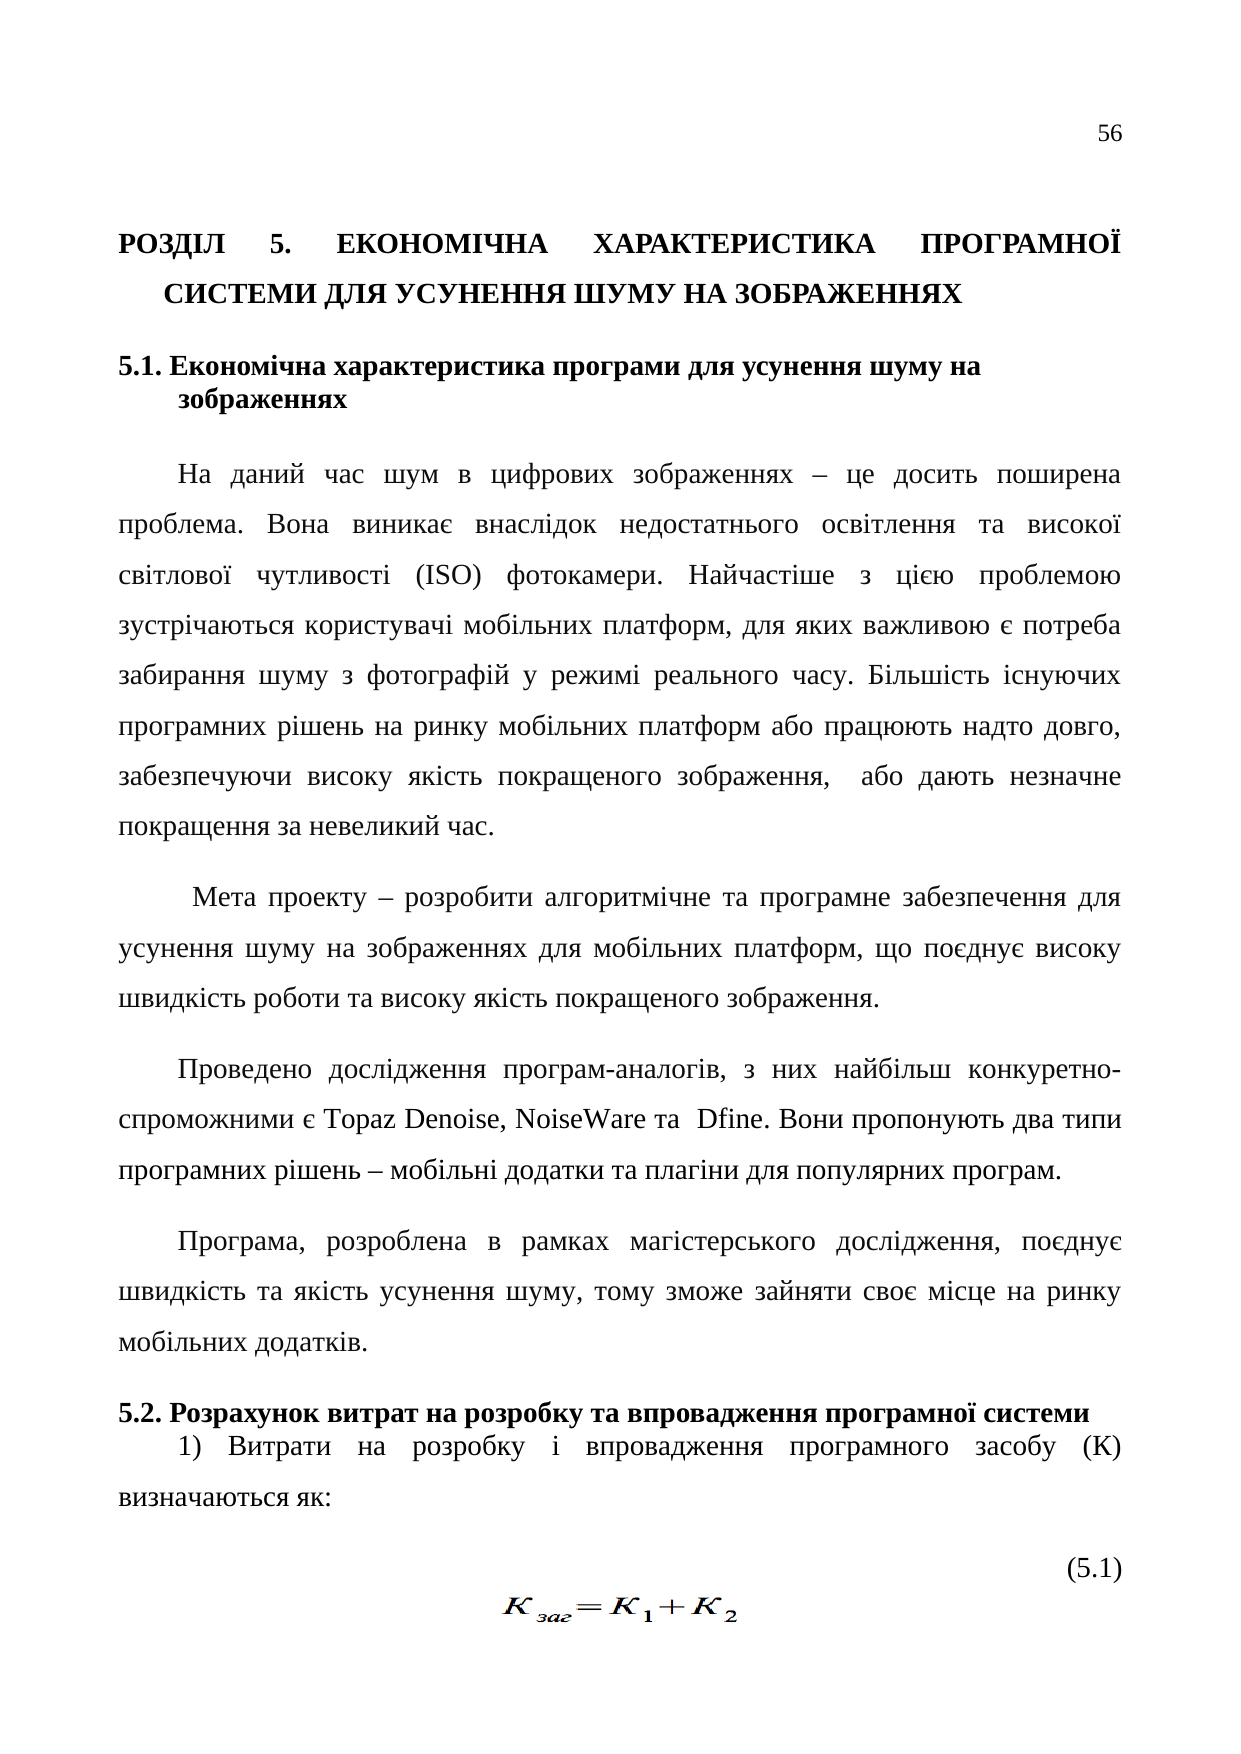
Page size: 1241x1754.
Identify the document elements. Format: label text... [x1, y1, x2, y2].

text 1) Витрати на розробку і впровадження програмного засобу (К) визначаються як: [118, 1428, 1122, 1512]
text Проведено дослідження програм-аналогів, з них найбільш конкуретно-спроможними є Topaz Denoise, NoiseWare та Dfine. Вони пропонують два типи програмних рішень – мобільні додатки та плагіни для популярних програм. [118, 1051, 1122, 1185]
text На даний час шум в цифрових зображеннях – це досить поширена проблема. Вона виникає внаслідок недостатнього освітлення та високої світлової чутливості (ISO) фотокамери. Найчастіше з цією проблемою зустрічаються користувачі мобільних платформ, для яких важливою є потреба забирання шуму з фотографій у режимі реального часу. Більшість існуючих програмних рішень на ринку мобільних платформ або працюють надто довго, забезпечуючи високу якість покращеного зображення, або дають незначне покращення за невеликий час. [118, 456, 1122, 842]
picture [500, 1588, 740, 1627]
subtitle 5.1. Економічна характеристика програми для усунення шуму на зображеннях [118, 348, 1122, 415]
text (5.1) [118, 1550, 1122, 1583]
subtitle 5.2. Розрахунок витрат на розробку та впровадження програмної системи [118, 1395, 1122, 1428]
text Мета проекту – розробити алгоритмічне та програмне забезпечення для усунення шуму на зображеннях для мобільних платформ, що поєднує високу швидкість роботи та високу якість покращеного зображення. [118, 879, 1122, 1014]
subtitle РОЗДІЛ 5. ЕКОНОМІЧНА ХАРАКТЕРИСТИКА ПРОГРАМНОЇ СИСТЕМИ ДЛЯ УСУНЕННЯ ШУМУ НА ЗОБРАЖЕННЯХ [118, 226, 1122, 310]
text Програма, розроблена в рамках магістерського дослідження, поєднує швидкість та якість усунення шуму, тому зможе зайняти своє місце на ринку мобільних додатків. [118, 1223, 1122, 1357]
